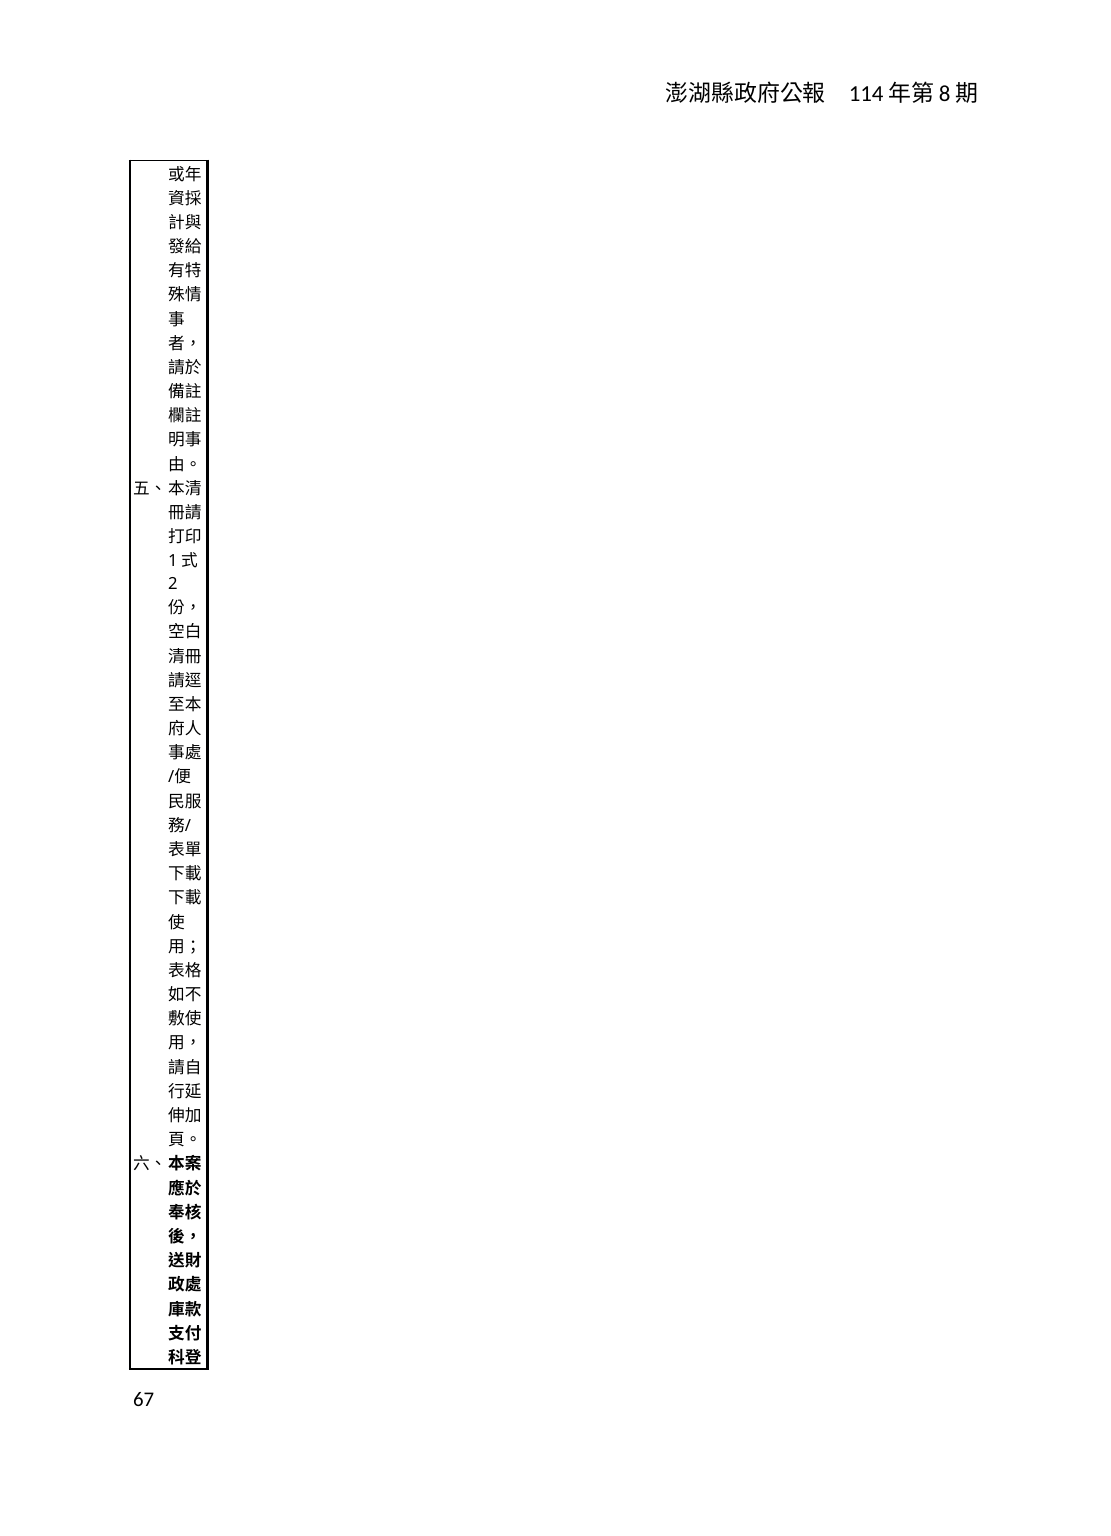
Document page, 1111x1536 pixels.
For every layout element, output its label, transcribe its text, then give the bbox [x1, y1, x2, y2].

table_cell 或年資採計與發給有特殊情事者，請於備註欄註明事由。 五、 本清冊請打印1式2份，空白清冊請逕至本府人事處/便民服務/表單下載下載使用；表格如不敷使用，請自行延伸加頁。 六、 本案應於奉核後，送財政處庫款支付科登 [131, 161, 206, 1368]
